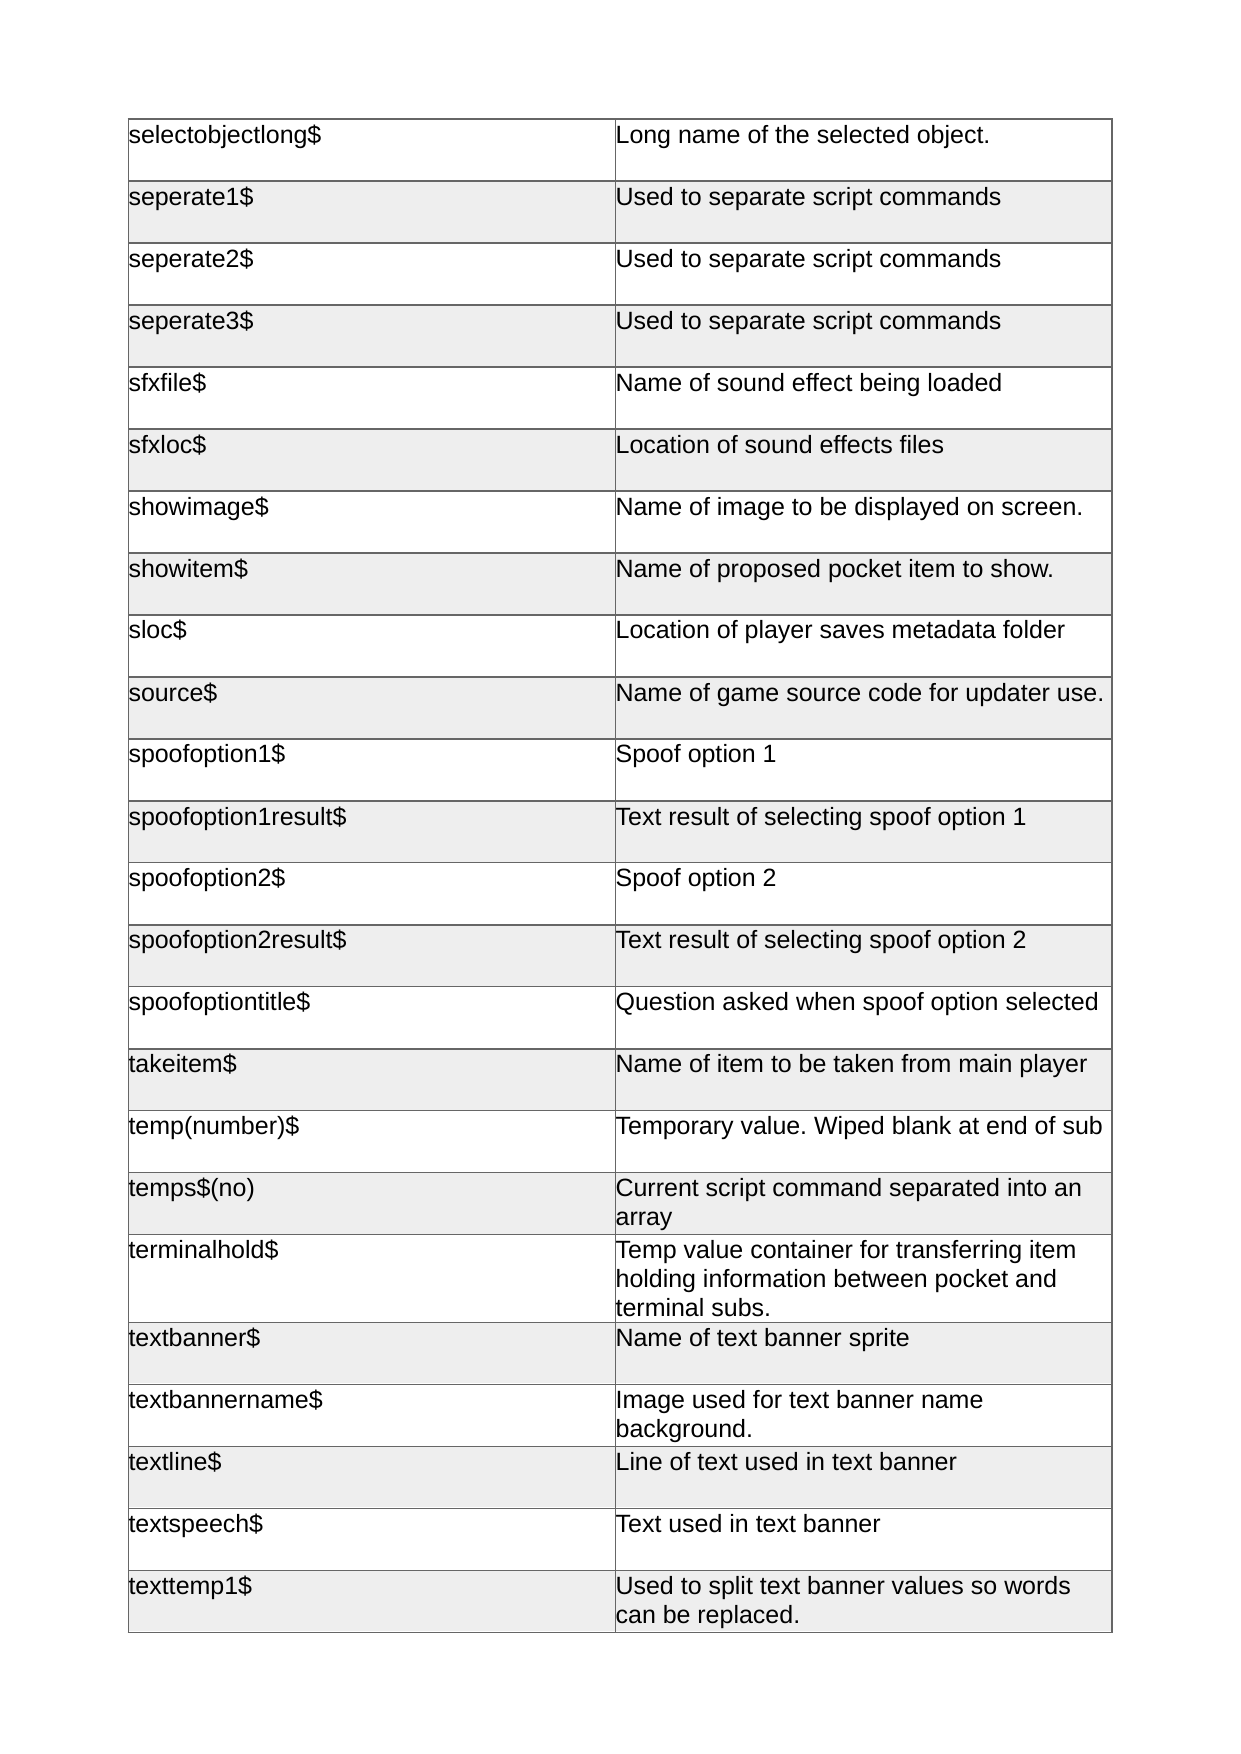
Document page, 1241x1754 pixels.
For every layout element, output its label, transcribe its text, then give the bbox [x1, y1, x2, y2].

table_cell spoofoption2$ [129, 863, 615, 924]
table_cell sloc$ [129, 616, 615, 676]
table_cell takeitem$ [129, 1050, 615, 1110]
table_cell spoofoptiontitle$ [129, 987, 615, 1048]
table_cell source$ [129, 678, 615, 738]
table_cell seperate1$ [129, 182, 615, 242]
table_cell Text used in text banner [616, 1509, 1111, 1569]
table_cell spoofoption1result$ [129, 802, 615, 862]
table_cell Used to separate script commands [616, 306, 1111, 366]
table_cell texttemp1$ [129, 1571, 615, 1631]
table_cell textline$ [129, 1447, 615, 1507]
table_cell Location of player saves metadata folder [616, 616, 1111, 676]
table_cell spoofoption1$ [129, 740, 615, 800]
table_cell textspeech$ [129, 1509, 615, 1569]
table_cell Used to separate script commands [616, 244, 1111, 304]
table_cell sfxfile$ [129, 368, 615, 428]
table_cell Location of sound effects files [616, 430, 1111, 490]
table_cell Text result of selecting spoof option 2 [616, 926, 1111, 986]
table_cell Long name of the selected object. [616, 120, 1111, 180]
table_cell Question asked when spoof option selected [616, 987, 1111, 1048]
table_cell terminalhold$ [129, 1235, 615, 1322]
table_cell Line of text used in text banner [616, 1447, 1111, 1507]
table_cell Name of proposed pocket item to show. [616, 554, 1111, 614]
table_cell Temporary value. Wiped blank at end of sub [616, 1111, 1111, 1172]
table_cell Image used for text banner name background. [616, 1385, 1111, 1446]
table_cell temp(number)$ [129, 1111, 615, 1172]
table_cell Text result of selecting spoof option 1 [616, 802, 1111, 862]
table_cell Temp value container for transferring item holding information between pocket and terminal subs. [616, 1235, 1111, 1322]
table_cell Used to split text banner values so words can be replaced. [616, 1571, 1111, 1631]
table_cell Name of image to be displayed on screen. [616, 492, 1111, 552]
table_cell seperate3$ [129, 306, 615, 366]
table_cell Spoof option 1 [616, 740, 1111, 800]
table_cell showimage$ [129, 492, 615, 552]
table_cell Used to separate script commands [616, 182, 1111, 242]
table_cell showitem$ [129, 554, 615, 614]
table_cell sfxloc$ [129, 430, 615, 490]
table_cell Name of game source code for updater use. [616, 678, 1111, 738]
table_cell temps$(no) [129, 1173, 615, 1234]
table_cell Name of sound effect being loaded [616, 368, 1111, 428]
table_cell Spoof option 2 [616, 863, 1111, 924]
table_cell spoofoption2result$ [129, 926, 615, 986]
table_cell Current script command separated into an array [616, 1173, 1111, 1234]
table_cell textbanner$ [129, 1323, 615, 1383]
table_cell textbannername$ [129, 1385, 615, 1446]
table_cell seperate2$ [129, 244, 615, 304]
table_cell Name of item to be taken from main player [616, 1050, 1111, 1110]
table_cell Name of text banner sprite [616, 1323, 1111, 1383]
table_cell selectobjectlong$ [129, 120, 615, 180]
